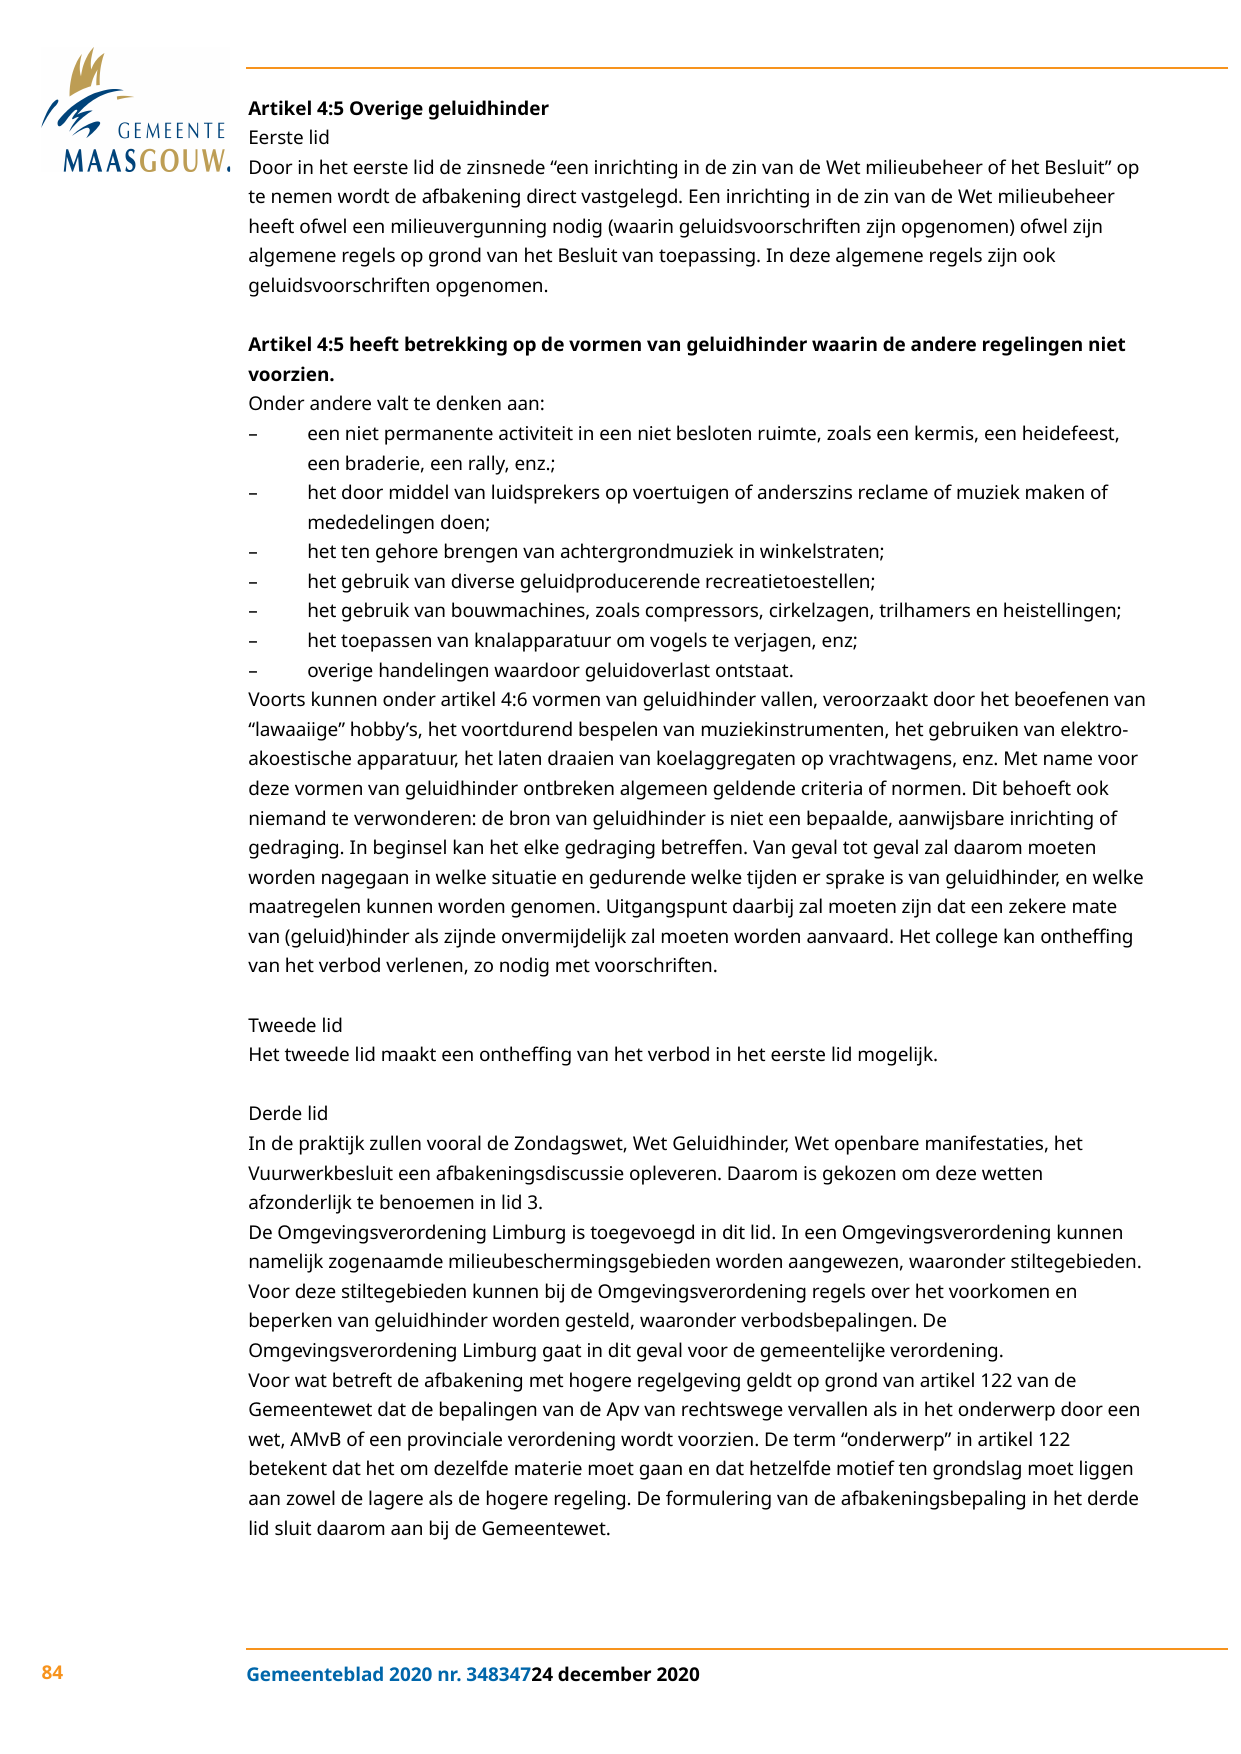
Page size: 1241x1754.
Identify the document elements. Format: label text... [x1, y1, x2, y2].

text Artikel 4:5 heeft betrekking op de vormen van geluidhinder waarin de andere regelingen niet voorzien. [248, 331, 1152, 387]
list het toepassen van knalapparatuur om vogels te verjagen, enz; [248, 627, 1152, 653]
text Artikel 4:5 Overige geluidhinder [248, 95, 1152, 121]
list het ten gehore brengen van achtergrondmuziek in winkelstraten; [248, 538, 1152, 564]
text Derde lid [248, 1101, 1152, 1126]
picture [41, 47, 231, 172]
text Het tweede lid maakt een ontheffing van het verbod in het eerste lid mogelijk. [248, 1041, 1152, 1067]
list het door middel van luidsprekers op voertuigen of anderszins reclame of muziek maken of mededelingen doen; [248, 479, 1152, 535]
text Eerste lid [248, 124, 1152, 150]
text Door in het eerste lid de zinsnede “een inrichting in de zin van de Wet milieubeheer of het Besluit” op te nemen wordt de afbakening direct vastgelegd. Een inrichting in de zin van de Wet milieubeheer heeft ofwel een milieuvergunning nodig (waarin geluidsvoorschriften zijn opgenomen) ofwel zijn algemene regels op grond van het Besluit van toepassing. In deze algemene regels zijn ook geluidsvoorschriften opgenomen. [248, 154, 1152, 298]
text Onder andere valt te denken aan: [248, 391, 1152, 416]
list het gebruik van bouwmachines, zoals compressors, cirkelzagen, trilhamers en heistellingen; [248, 598, 1152, 623]
list overige handelingen waardoor geluidoverlast ontstaat. [248, 657, 1152, 683]
text Voorts kunnen onder artikel 4:6 vormen van geluidhinder vallen, veroorzaakt door het beoefenen van “lawaaiige” hobby’s, het voortdurend bespelen van muziekinstrumenten, het gebruiken van elektro- akoestische apparatuur, het laten draaien van koelaggregaten op vrachtwagens, enz. Met name voor deze vormen van geluidhinder ontbreken algemeen geldende criteria of normen. Dit behoeft ook niemand te verwonderen: de bron van geluidhinder is niet een bepaalde, aanwijsbare inrichting of gedraging. In beginsel kan het elke gedraging betreffen. Van geval tot geval zal daarom moeten worden nagegaan in welke situatie en gedurende welke tijden er sprake is van geluidhinder, en welke maatregelen kunnen worden genomen. Uitgangspunt daarbij zal moeten zijn dat een zekere mate van (geluid)hinder als zijnde onvermijdelijk zal moeten worden aanvaard. Het college kan ontheffing van het verbod verlenen, zo nodig met voorschriften. [248, 686, 1152, 978]
text Voor wat betreft de afbakening met hogere regelgeving geldt op grond van artikel 122 van de Gemeentewet dat de bepalingen van de Apv van rechtswege vervallen als in het onderwerp door een wet, AMvB of een provinciale verordening wordt voorzien. De term “onderwerp” in artikel 122 betekent dat het om dezelfde materie moet gaan en dat hetzelfde motief ten grondslag moet liggen aan zowel de lagere als de hogere regeling. De formulering van de afbakeningsbepaling in het derde lid sluit daarom aan bij de Gemeentewet. [248, 1367, 1152, 1541]
text Tweede lid [248, 1012, 1152, 1038]
text De Omgevingsverordening Limburg is toegevoegd in dit lid. In een Omgevingsverordening kunnen namelijk zogenaamde milieubeschermingsgebieden worden aangewezen, waaronder stiltegebieden. Voor deze stiltegebieden kunnen bij de Omgevingsverordening regels over het voorkomen en beperken van geluidhinder worden gesteld, waaronder verbodsbepalingen. De Omgevingsverordening Limburg gaat in dit geval voor de gemeentelijke verordening. [248, 1219, 1152, 1363]
list het gebruik van diverse geluidproducerende recreatietoestellen; [248, 568, 1152, 594]
text In de praktijk zullen vooral de Zondagswet, Wet Geluidhinder, Wet openbare manifestaties, het Vuurwerkbesluit een afbakeningsdiscussie opleveren. Daarom is gekozen om deze wetten afzonderlijk te benoemen in lid 3. [248, 1130, 1152, 1215]
list een niet permanente activiteit in een niet besloten ruimte, zoals een kermis, een heidefeest, een braderie, een rally, enz.; [248, 420, 1152, 476]
